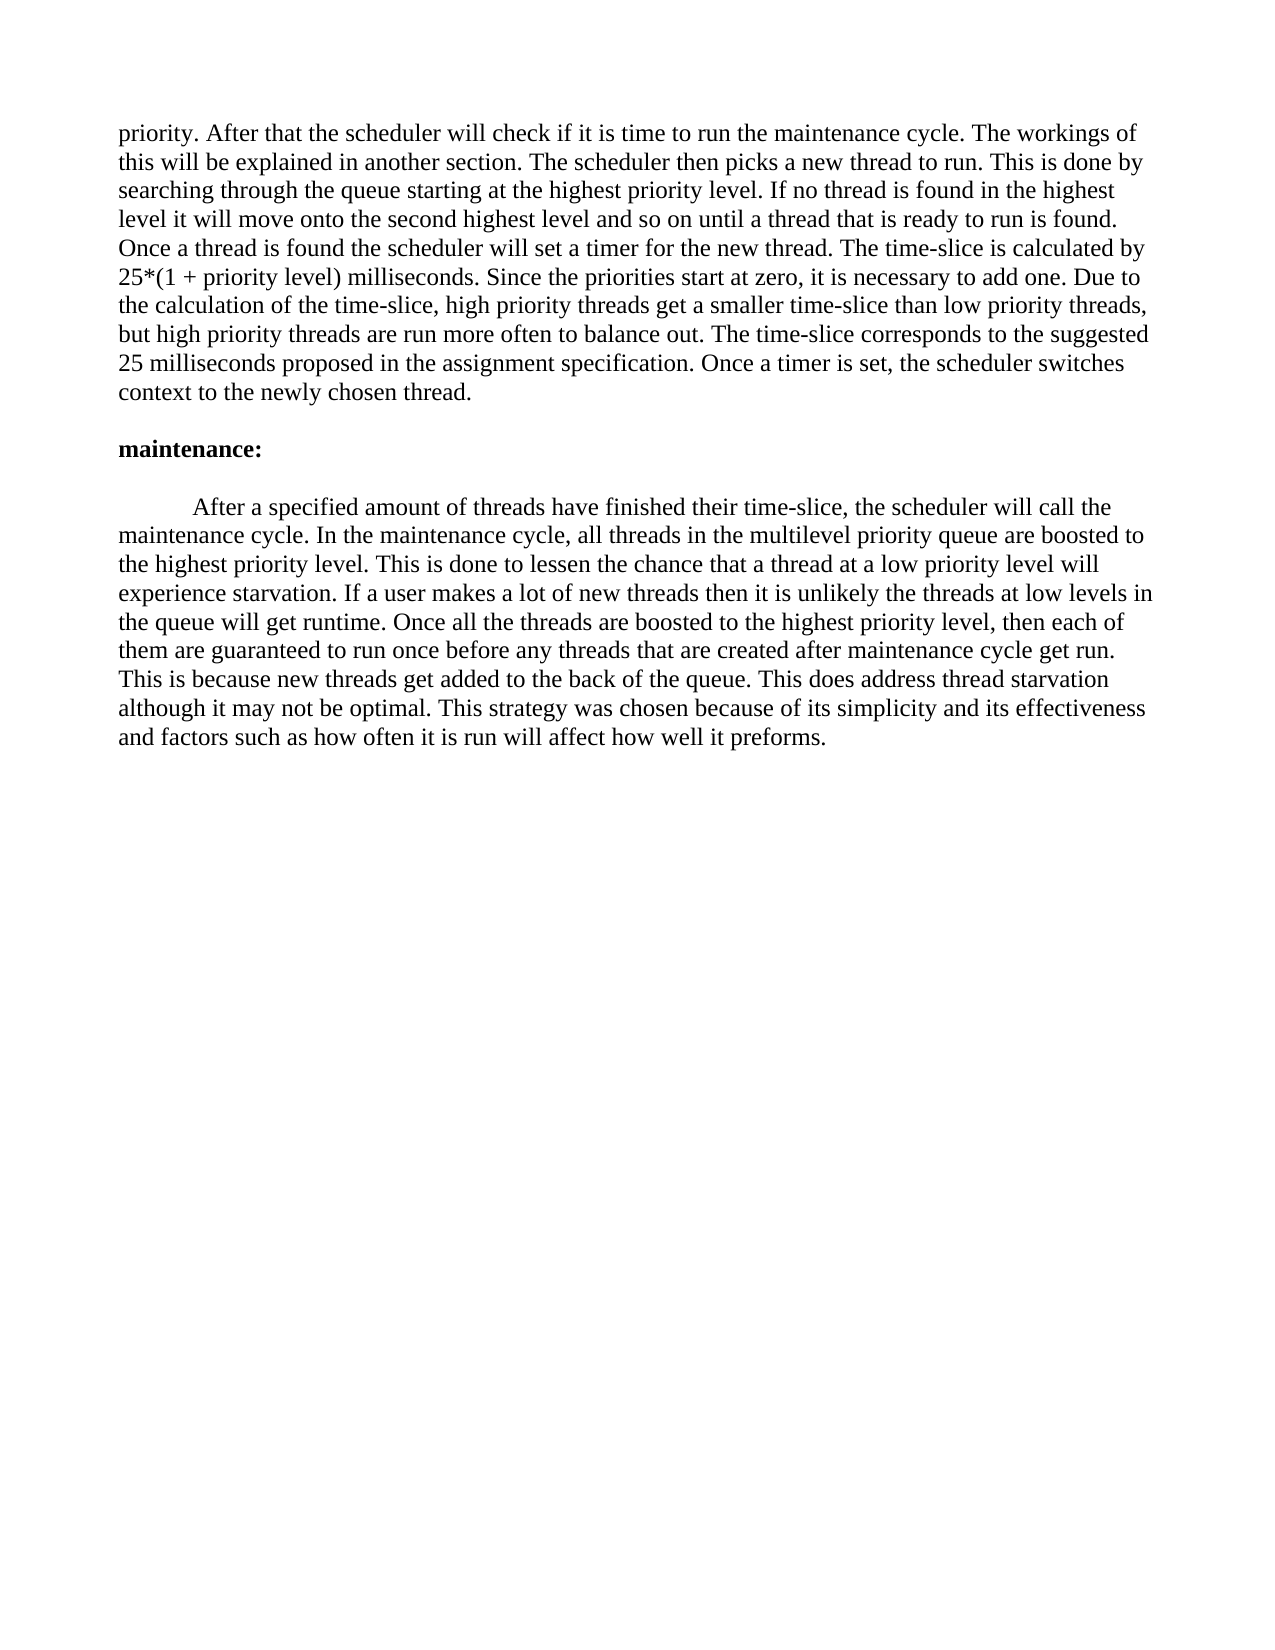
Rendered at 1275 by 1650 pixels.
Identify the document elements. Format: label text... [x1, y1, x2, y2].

text maintenance: [118, 434, 1157, 463]
text priority. After that the scheduler will check if it is time to run the maintenance cycle. The workings of this will be explained in another section. The scheduler then picks a new thread to run. This is done by searching through the queue starting at the highest priority level. If no thread is found in the highest level it will move onto the second highest level and so on until a thread that is ready to run is found. Once a thread is found the scheduler will set a timer for the new thread. The time-slice is calculated by 25*(1 + priority level) milliseconds. Since the priorities start at zero, it is necessary to add one. Due to the calculation of the time-slice, high priority threads get a smaller time-slice than low priority threads, but high priority threads are run more often to balance out. The time-slice corresponds to the suggested 25 milliseconds proposed in the assignment specification. Once a timer is set, the scheduler switches context to the newly chosen thread. [118, 118, 1157, 406]
text After a specified amount of threads have finished their time-slice, the scheduler will call the maintenance cycle. In the maintenance cycle, all threads in the multilevel priority queue are boosted to the highest priority level. This is done to lessen the chance that a thread at a low priority level will experience starvation. If a user makes a lot of new threads then it is unlikely the threads at low levels in the queue will get runtime. Once all the threads are boosted to the highest priority level, then each of them are guaranteed to run once before any threads that are created after maintenance cycle get run. This is because new threads get added to the back of the queue. This does address thread starvation although it may not be optimal. This strategy was chosen because of its simplicity and its effectiveness and factors such as how often it is run will affect how well it preforms. [118, 492, 1157, 751]
